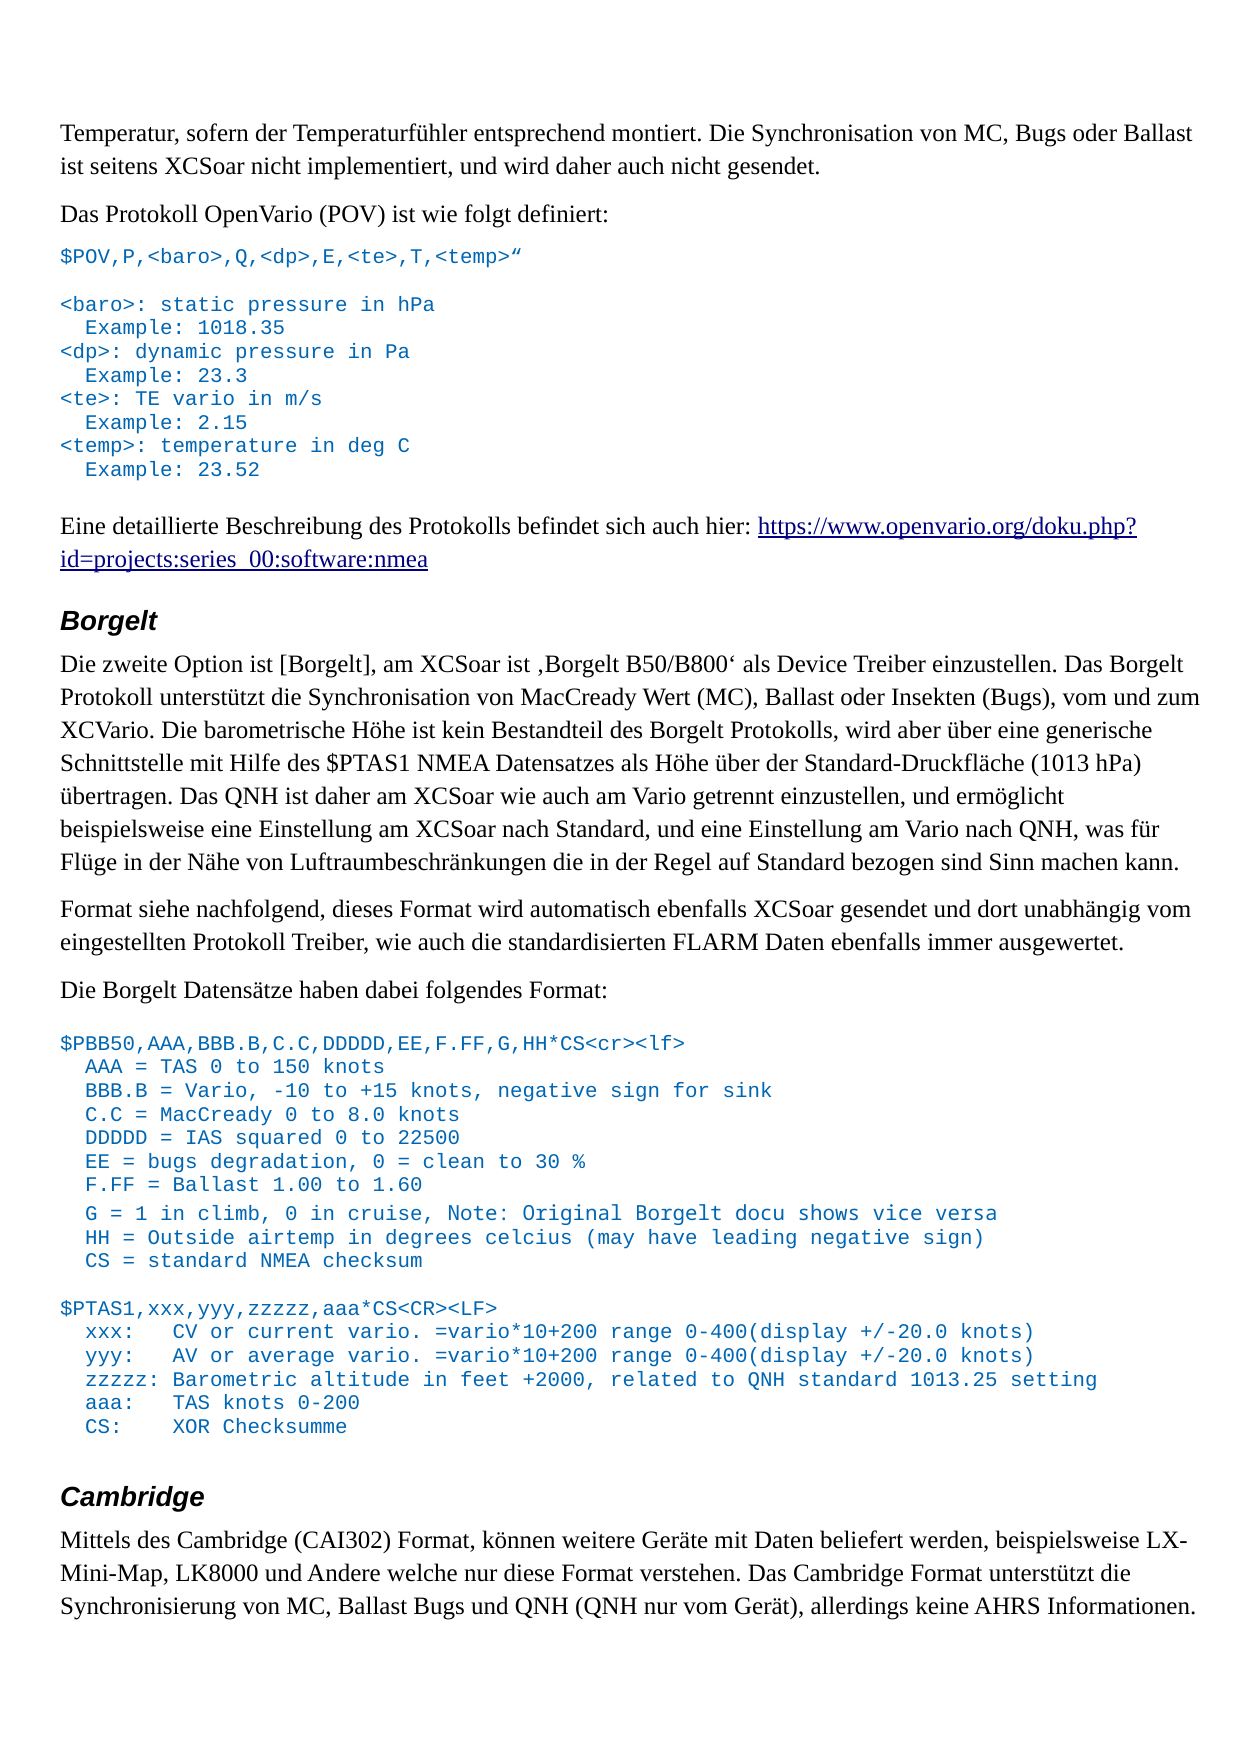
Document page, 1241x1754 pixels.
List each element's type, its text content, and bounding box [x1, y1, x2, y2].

text G = 1 in climb, 0 in cruise, Note: Original Borgelt docu shows vice versa [60, 1198, 1207, 1227]
text AAA = TAS 0 to 150 knots [60, 1056, 1207, 1080]
text Example: 1018.35 [60, 317, 1207, 341]
text $PBB50,AAA,BBB.B,C.C,DDDDD,EE,F.FF,G,HH*CS<cr><lf> [60, 1033, 1207, 1056]
text <temp>: temperature in deg C [60, 436, 1207, 459]
text BBB.B = Vario, -10 to +15 knots, negative sign for sink [60, 1080, 1207, 1103]
text C.C = MacCready 0 to 8.0 knots [60, 1103, 1207, 1127]
text $PTAS1,xxx,yyy,zzzzz,aaa*CS<CR><LF> [60, 1298, 1207, 1321]
text Mittels des Cambridge (CAI302) Format, können weitere Geräte mit Daten beliefert werden, beispielsweise LX-Mini-Map, LK8000 und Andere welche nur diese Format verstehen. Das Cambridge Format unterstützt die Synchronisierung von MC, Ballast Bugs und QNH (QNH nur vom Gerät), allerdings keine AHRS Informationen. [60, 1525, 1207, 1619]
text Temperatur, sofern der Temperaturfühler entsprechend montiert. Die Synchronisation von MC, Bugs oder Ballast ist seitens XCSoar nicht implementiert, und wird daher auch nicht gesendet. [60, 118, 1207, 180]
text yyy: AV or average vario. =vario*10+200 range 0-400(display +/-20.0 knots) [60, 1345, 1207, 1368]
text HH = Outside airtemp in degrees celcius (may have leading negative sign) [60, 1227, 1207, 1250]
text xxx: CV or current vario. =vario*10+200 range 0-400(display +/-20.0 knots) [60, 1321, 1207, 1345]
text <baro>: static pressure in hPa [60, 294, 1207, 317]
text <dp>: dynamic pressure in Pa [60, 341, 1207, 364]
text Example: 2.15 [60, 412, 1207, 436]
subtitle Borgelt [60, 604, 1207, 636]
text CS: XOR Checksumme [60, 1416, 1207, 1439]
text Format siehe nachfolgend, dieses Format wird automatisch ebenfalls XCSoar gesendet und dort unabhängig vom eingestellten Protokoll Treiber, wie auch die standardisierten FLARM Daten ebenfalls immer ausgewertet. [60, 894, 1207, 956]
text EE = bugs degradation, 0 = clean to 30 % [60, 1151, 1207, 1174]
text Die Borgelt Datensätze haben dabei folgendes Format: [60, 975, 1207, 1004]
text zzzzz: Barometric altitude in feet +2000, related to QNH standard 1013.25 setting [60, 1368, 1207, 1392]
text F.FF = Ballast 1.00 to 1.60 [60, 1174, 1207, 1198]
text Example: 23.3 [60, 364, 1207, 388]
text aaa: TAS knots 0-200 [60, 1392, 1207, 1416]
text Example: 23.52 [60, 459, 1207, 483]
text $POV,P,<baro>,Q,<dp>,E,<te>,T,<temp>“ [60, 246, 1207, 270]
text CS = standard NMEA checksum [60, 1250, 1207, 1274]
text Eine detaillierte Beschreibung des Protokolls befindet sich auch hier: https://www.openvario.org/doku.php?id=projects:series_00:software:nmea [60, 511, 1207, 573]
subtitle Cambridge [60, 1480, 1207, 1512]
text Die zweite Option ist [Borgelt], am XCSoar ist ‚Borgelt B50/B800‘ als Device Treiber einzustellen. Das Borgelt Protokoll unterstützt die Synchronisation von MacCready Wert (MC), Ballast oder Insekten (Bugs), vom und zum XCVario. Die barometrische Höhe ist kein Bestandteil des Borgelt Protokolls, wird aber über eine generische Schnittstelle mit Hilfe des $PTAS1 NMEA Datensatzes als Höhe über der Standard-Druckfläche (1013 hPa) übertragen. Das QNH ist daher am XCSoar wie auch am Vario getrennt einzustellen, und ermöglicht beispielsweise eine Einstellung am XCSoar nach Standard, und eine Einstellung am Vario nach QNH, was für Flüge in der Nähe von Luftraumbeschränkungen die in der Regel auf Standard bezogen sind Sinn machen kann. [60, 649, 1207, 876]
text Das Protokoll OpenVario (POV) ist wie folgt definiert: [60, 199, 1207, 227]
text DDDDD = IAS squared 0 to 22500 [60, 1127, 1207, 1151]
text <te>: TE vario in m/s [60, 388, 1207, 412]
